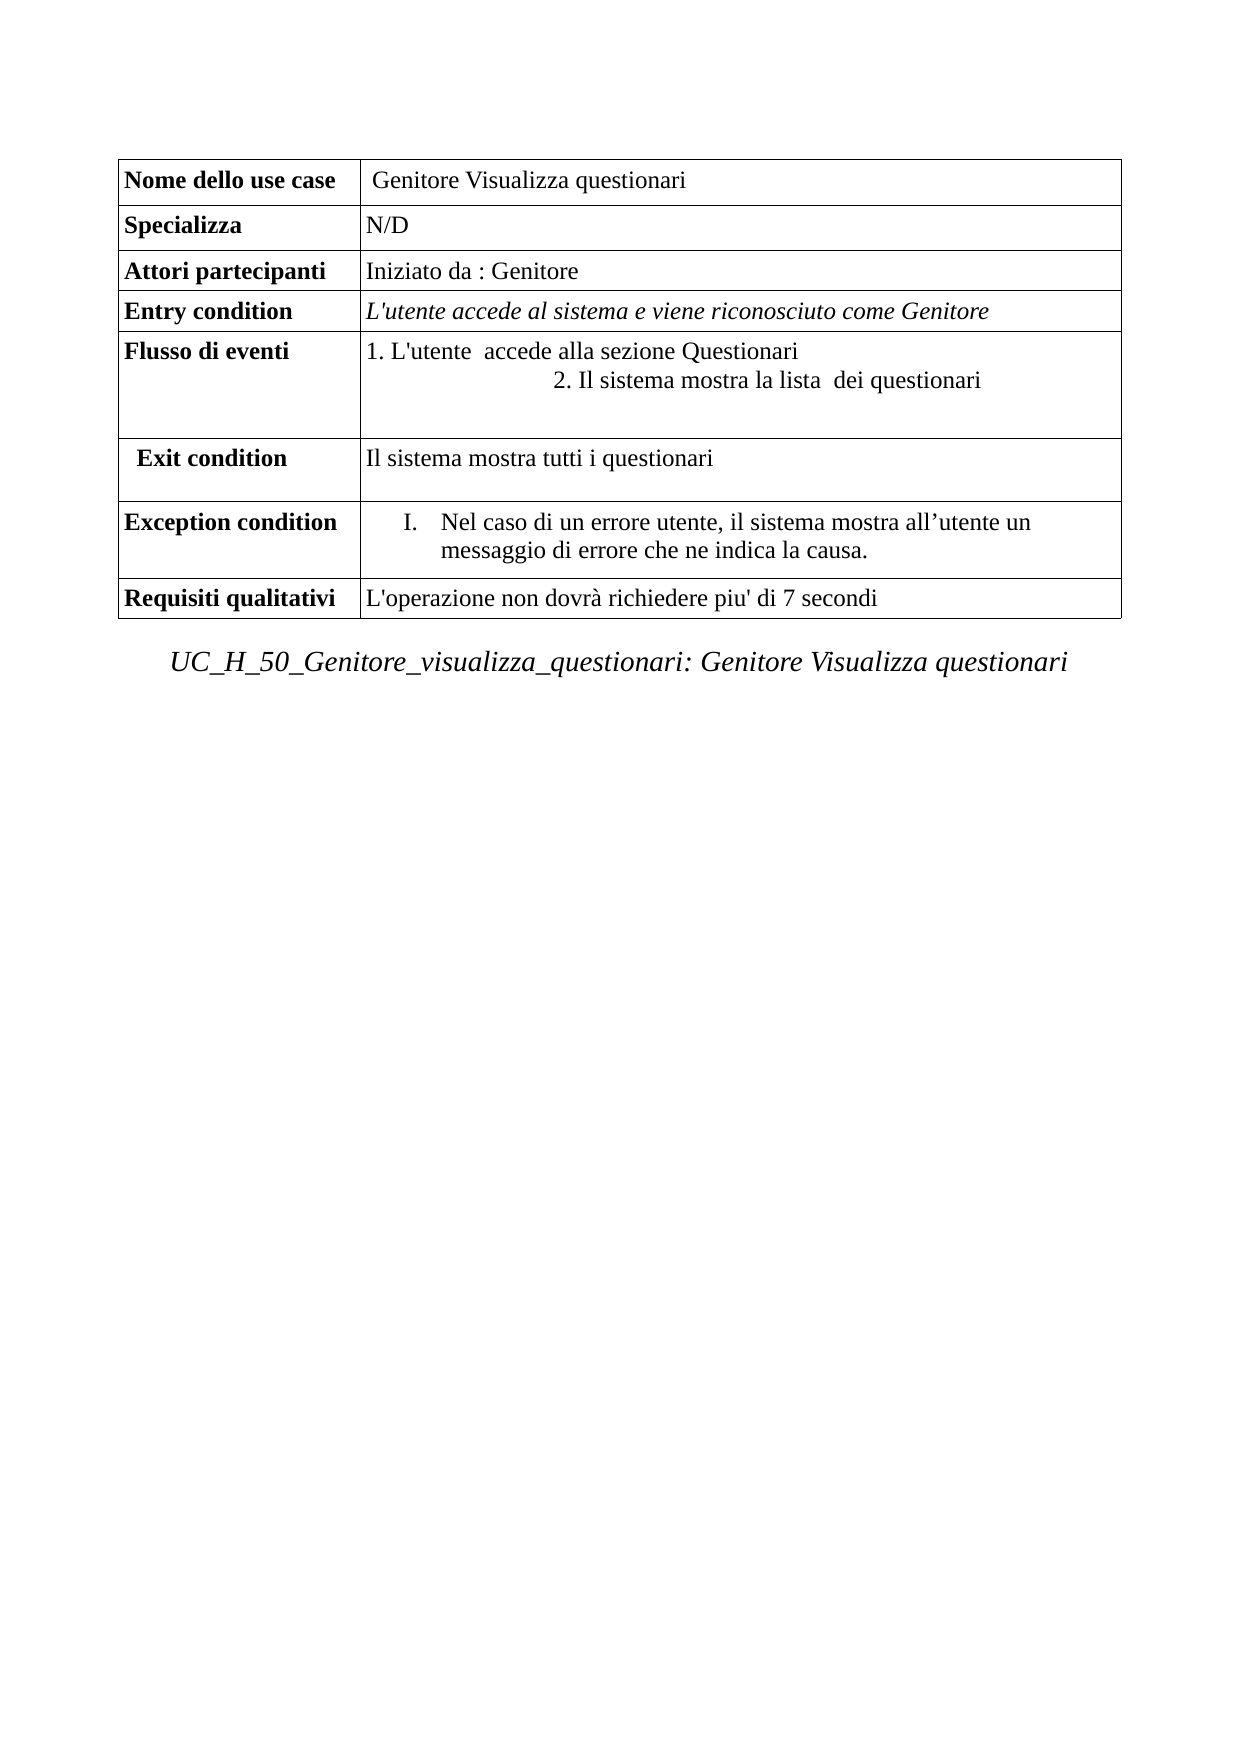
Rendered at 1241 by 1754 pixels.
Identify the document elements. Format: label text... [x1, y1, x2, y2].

table_cell Nel caso di un errore utente, il sistema mostra all’utente un messaggio di errore che ne indica la causa. [361, 502, 1121, 578]
table_cell Attori partecipanti [119, 251, 360, 290]
table_header Genitore Visualizza questionari [361, 160, 1121, 205]
table_cell Exception condition [119, 502, 360, 578]
table_cell L'utente accede al sistema e viene riconosciuto come Genitore [361, 291, 1121, 331]
table_cell Exit condition [119, 439, 360, 501]
table_cell Requisiti qualitativi [119, 579, 360, 618]
table_cell L'operazione non dovrà richiedere piu' di 7 secondi [361, 579, 1121, 618]
table_cell N/D [361, 206, 1121, 250]
table_cell Il sistema mostra tutti i questionari [361, 439, 1121, 501]
table_header Nome dello use case [119, 160, 360, 205]
table_cell Iniziato da : Genitore [361, 251, 1121, 290]
table_cell Flusso di eventi [119, 332, 360, 438]
text UC_H_50_Genitore_visualizza_questionari: Genitore Visualizza questionari [118, 644, 1122, 678]
table_cell L'utente accede alla sezione Questionari 2. Il sistema mostra la lista dei questionari [361, 332, 1121, 438]
table_cell Entry condition [119, 291, 360, 331]
table_cell Specializza [119, 206, 360, 250]
